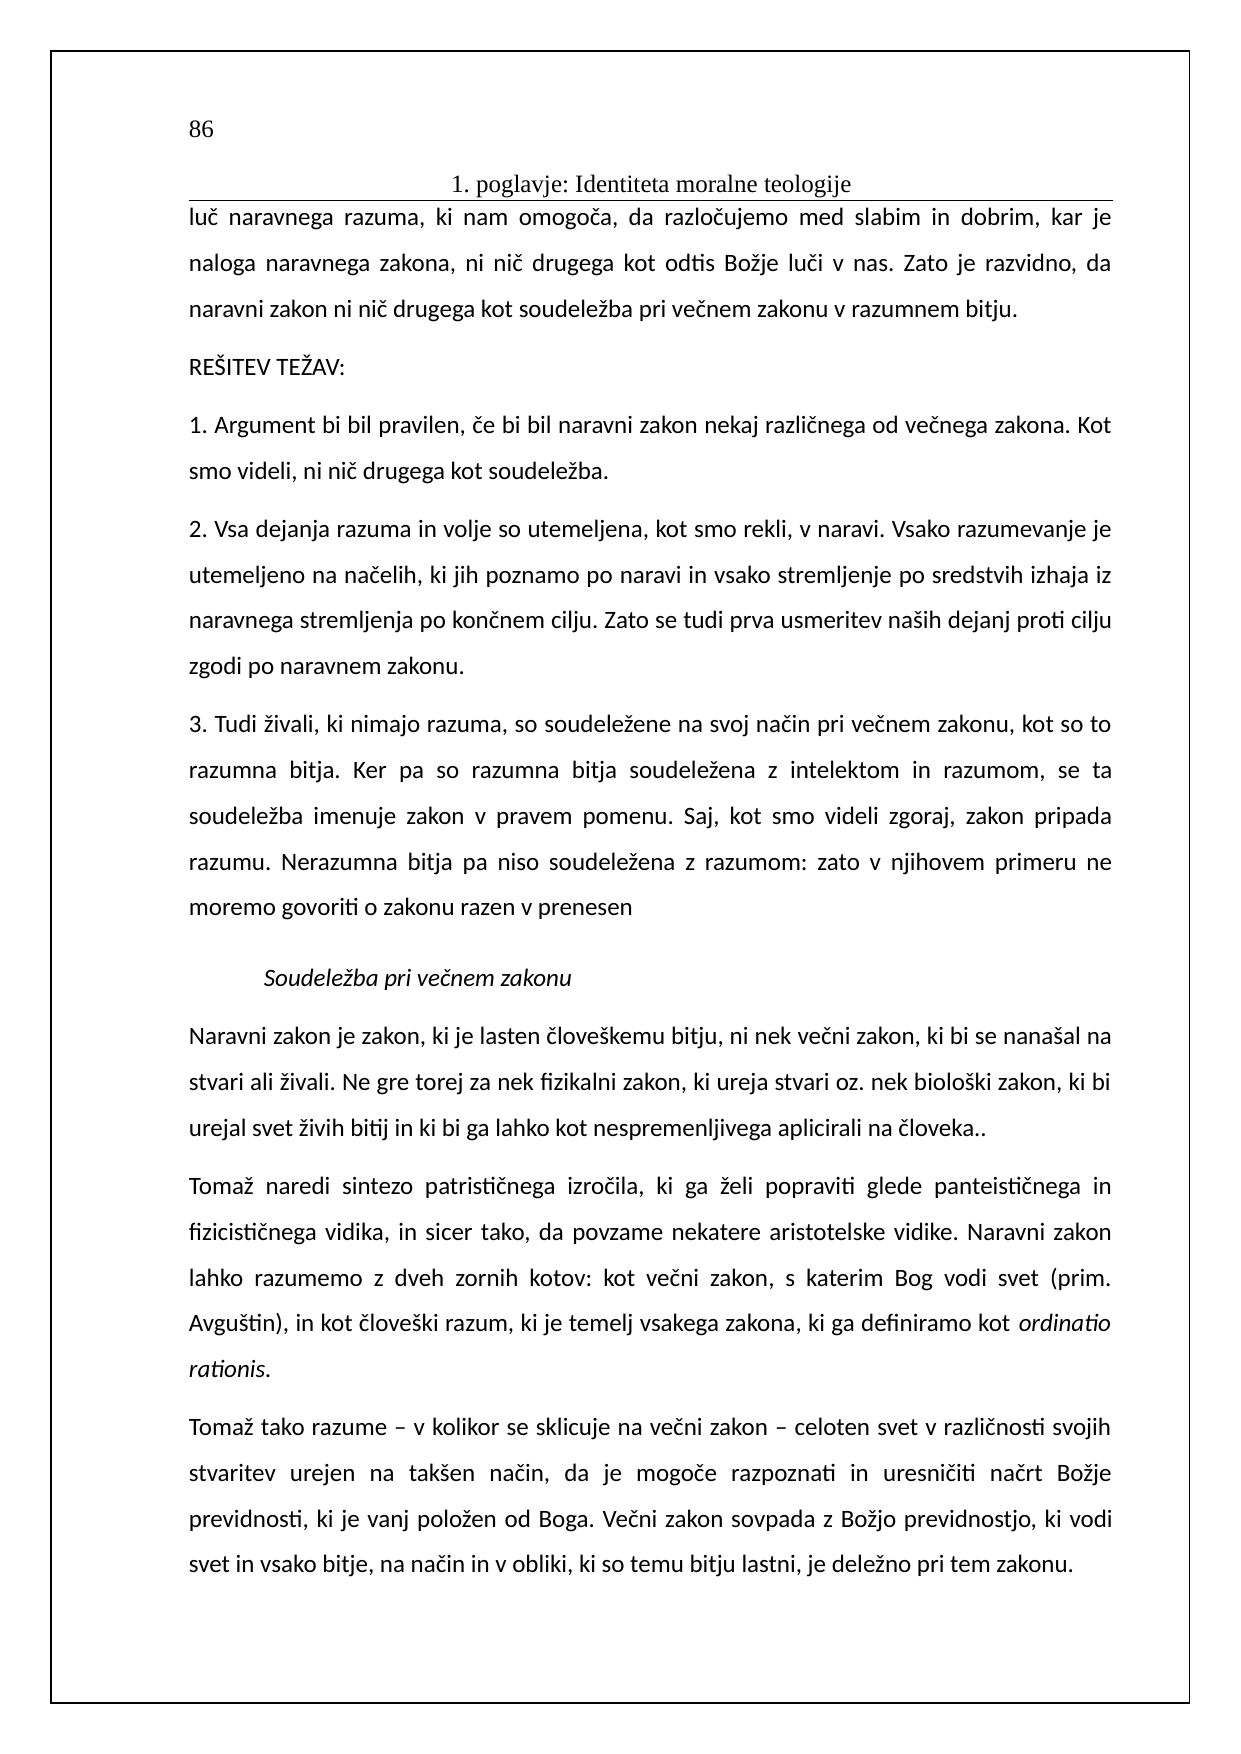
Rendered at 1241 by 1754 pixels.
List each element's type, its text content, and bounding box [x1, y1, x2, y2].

text luč naravnega razuma, ki nam omogoča, da razločujemo med slabim in dobrim, kar je naloga naravnega zakona, ni nič drugega kot odtis Božje luči v nas. Zato je razvidno, da naravni zakon ni nič drugega kot soudeležba pri večnem zakonu v razumnem bitju. [189, 201, 1113, 323]
text REŠITEV TEŽAV: [189, 351, 1113, 382]
text Tomaž tako razume – v kolikor se sklicuje na večni zakon – celoten svet v različnosti svojih stvaritev urejen na takšen način, da je mogoče razpoznati in uresničiti načrt Božje previdnosti, ki je vanj položen od Boga. Večni zakon sovpada z Božjo previdnostjo, ki vodi svet in vsako bitje, na način in v obliki, ki so temu bitju lastni, je deležno pri tem zakonu. [189, 1411, 1113, 1579]
text 3. Tudi živali, ki nimajo razuma, so soudeležene na svoj način pri večnem zakonu, kot so to razumna bitja. Ker pa so razumna bitja soudeležena z intelektom in razumom, se ta soudeležba imenuje zakon v pravem pomenu. Saj, kot smo videli zgoraj, zakon pripada razumu. Nerazumna bitja pa niso soudeležena z razumom: zato v njihovem primeru ne moremo govoriti o zakonu razen v prenesen [189, 709, 1113, 922]
text 2. Vsa dejanja razuma in volje so utemeljena, kot smo rekli, v naravi. Vsako razumevanje je utemeljeno na načelih, ki jih poznamo po naravi in vsako stremljenje po sredstvih izhaja iz naravnega stremljenja po končnem cilju. Zato se tudi prva usmeritev naših dejanj proti cilju zgodi po naravnem zakonu. [189, 513, 1113, 681]
text 1. Argument bi bil pravilen, če bi bil naravni zakon nekaj različnega od večnega zakona. Kot smo videli, ni nič drugega kot soudeležba. [189, 409, 1113, 486]
text Naravni zakon je zakon, ki je lasten človeškemu bitju, ni nek večni zakon, ki bi se nanašal na stvari ali živali. Ne gre torej za nek fizikalni zakon, ki ureja stvari oz. nek biološki zakon, ki bi urejal svet živih bitij in ki bi ga lahko kot nespremenljivega aplicirali na človeka.. [189, 1021, 1113, 1142]
subtitle Soudeležba pri večnem zakonu [189, 962, 1113, 993]
text Tomaž naredi sintezo patrističnega izročila, ki ga želi popraviti glede panteističnega in fizicističnega vidika, in sicer tako, da povzame nekatere aristotelske vidike. Naravni zakon lahko razumemo z dveh zornih kotov: kot večni zakon, s katerim Bog vodi svet (prim. Avguštin), in kot človeški razum, ki je temelj vsakega zakona, ki ga definiramo kot ordinatio rationis. [189, 1170, 1113, 1384]
